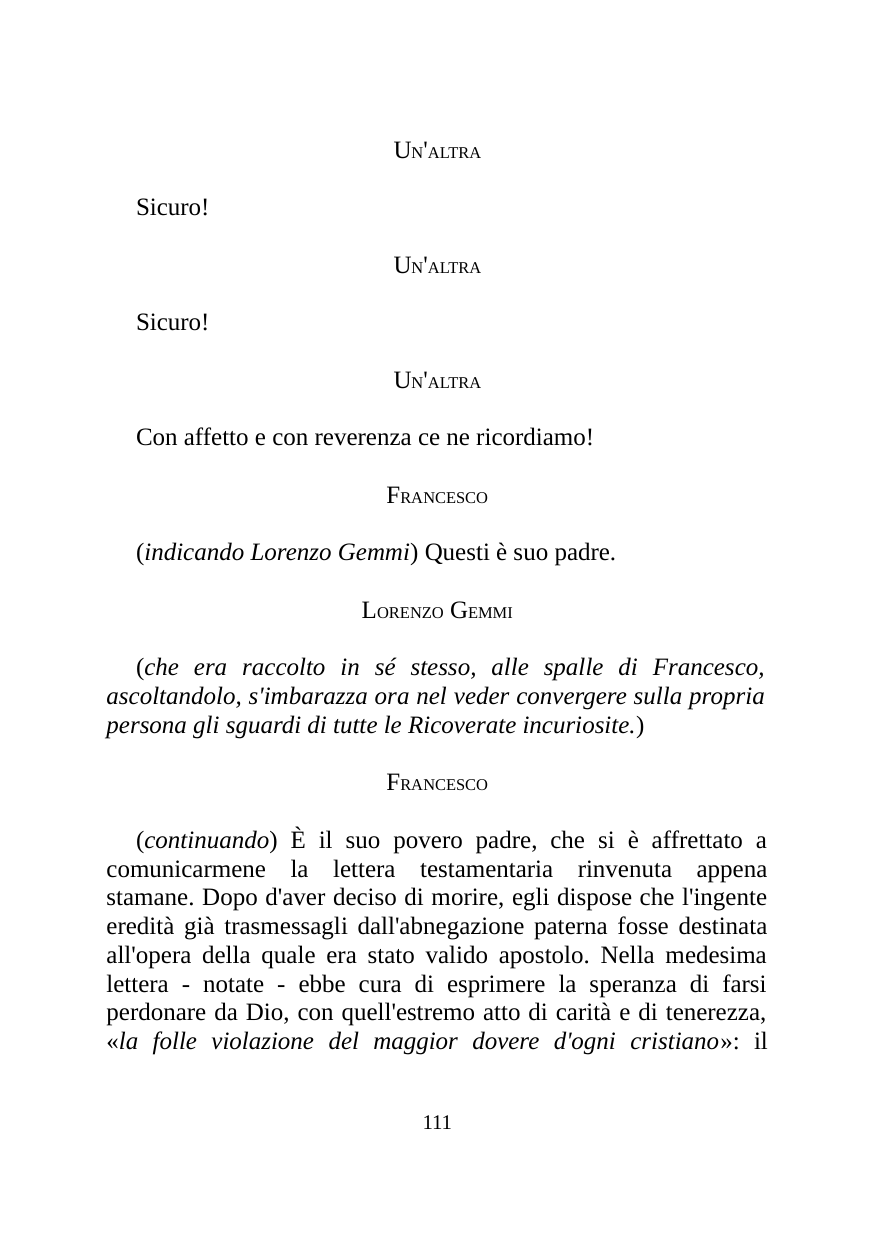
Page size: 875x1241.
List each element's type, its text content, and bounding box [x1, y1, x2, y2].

text (continuando) È il suo povero padre, che si è affrettato a comunicarmene la lettera testamentaria rinvenuta appena stamane. Dopo d'aver deciso di morire, egli dispose che l'ingente eredità già trasmessagli dall'abnegazione paterna fosse destinata all'opera della quale era stato valido apostolo. Nella medesima lettera - notate - ebbe cura di esprimere la speranza di farsi perdonare da Dio, con quell'estremo atto di carità e di tenerezza, «la folle violazione del maggior dovere d'ogni cristiano»: il [106, 825, 768, 1055]
text (che era raccolto in sé stesso, alle spalle di Francesco, ascoltandolo, s'imbarazza ora nel veder convergere sulla propria persona gli sguardi di tutte le Ricoverate incuriosite.) [106, 652, 768, 739]
text Un'altra [106, 135, 768, 164]
text Un'altra [106, 365, 768, 394]
text Con affetto e con reverenza ce ne ricordiamo! [106, 422, 768, 451]
text (indicando Lorenzo Gemmi) Questi è suo padre. [106, 537, 768, 566]
text Lorenzo Gemmi [106, 595, 768, 624]
text Francesco [106, 767, 768, 796]
text Francesco [106, 480, 768, 509]
text Un'altra [106, 250, 768, 279]
text Sicuro! [106, 307, 768, 336]
text Sicuro! [106, 192, 768, 221]
